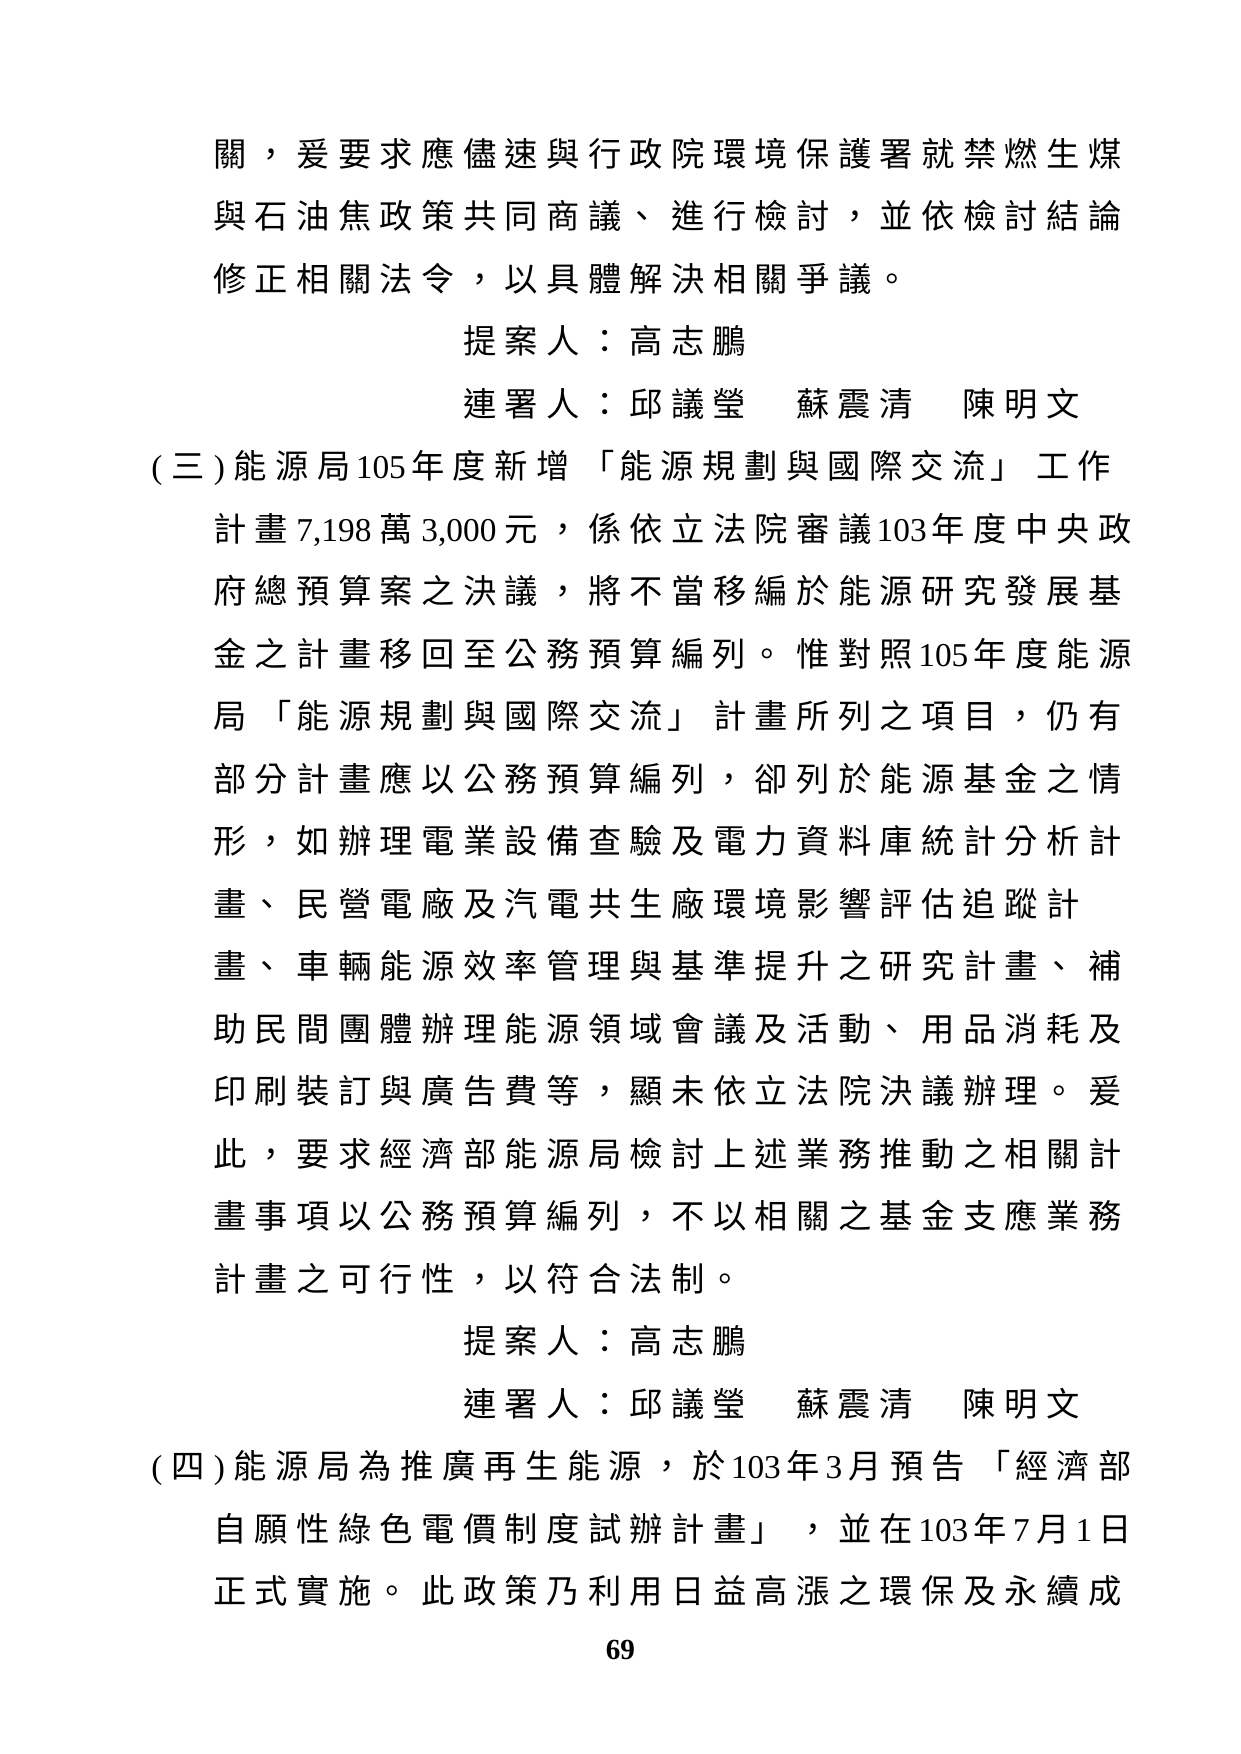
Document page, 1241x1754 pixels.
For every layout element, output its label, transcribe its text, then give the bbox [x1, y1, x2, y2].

text 提案人：高志鵬 [451, 1298, 1105, 1360]
text 連署人：邱議瑩 蘇震清 陳明文 [451, 360, 1105, 423]
text (三)能源局105年度新增「能源規劃與國際交流」工作計畫7,198萬3,000元，係依立法院審議103年度中央政府總預算案之決議，將不當移編於能源研究發展基金之計畫移回至公務預算編列。惟對照105年度能源局「能源規劃與國際交流」計畫所列之項目，仍有部分計畫應以公務預算編列，卻列於能源基金之情形，如辦理電業設備查驗及電力資料庫統計分析計畫、民營電廠及汽電共生廠環境影響評估追蹤計畫、車輛能源效率管理與基準提升之研究計畫、補助民間團體辦理能源領域會議及活動、用品消耗及印刷裝訂與廣告費等，顯未依立法院決議辦理。爰此，要求經濟部能源局檢討上述業務推動之相關計畫事項以公務預算編列，不以相關之基金支應業務計畫之可行性，以符合法制。 [139, 423, 1136, 1298]
text (四)能源局為推廣再生能源，於103年3月預告「經濟部自願性綠色電價制度試辦計畫」，並在103年7月1日正式實施。此政策乃利用日益高漲之環保及永續成 [139, 1423, 1136, 1610]
text 關，爰要求應儘速與行政院環境保護署就禁燃生煤與石油焦政策共同商議、進行檢討，並依檢討結論修正相關法令，以具體解決相關爭議。 [139, 110, 1136, 298]
text 提案人：高志鵬 [451, 298, 1105, 360]
text 連署人：邱議瑩 蘇震清 陳明文 [451, 1360, 1105, 1423]
